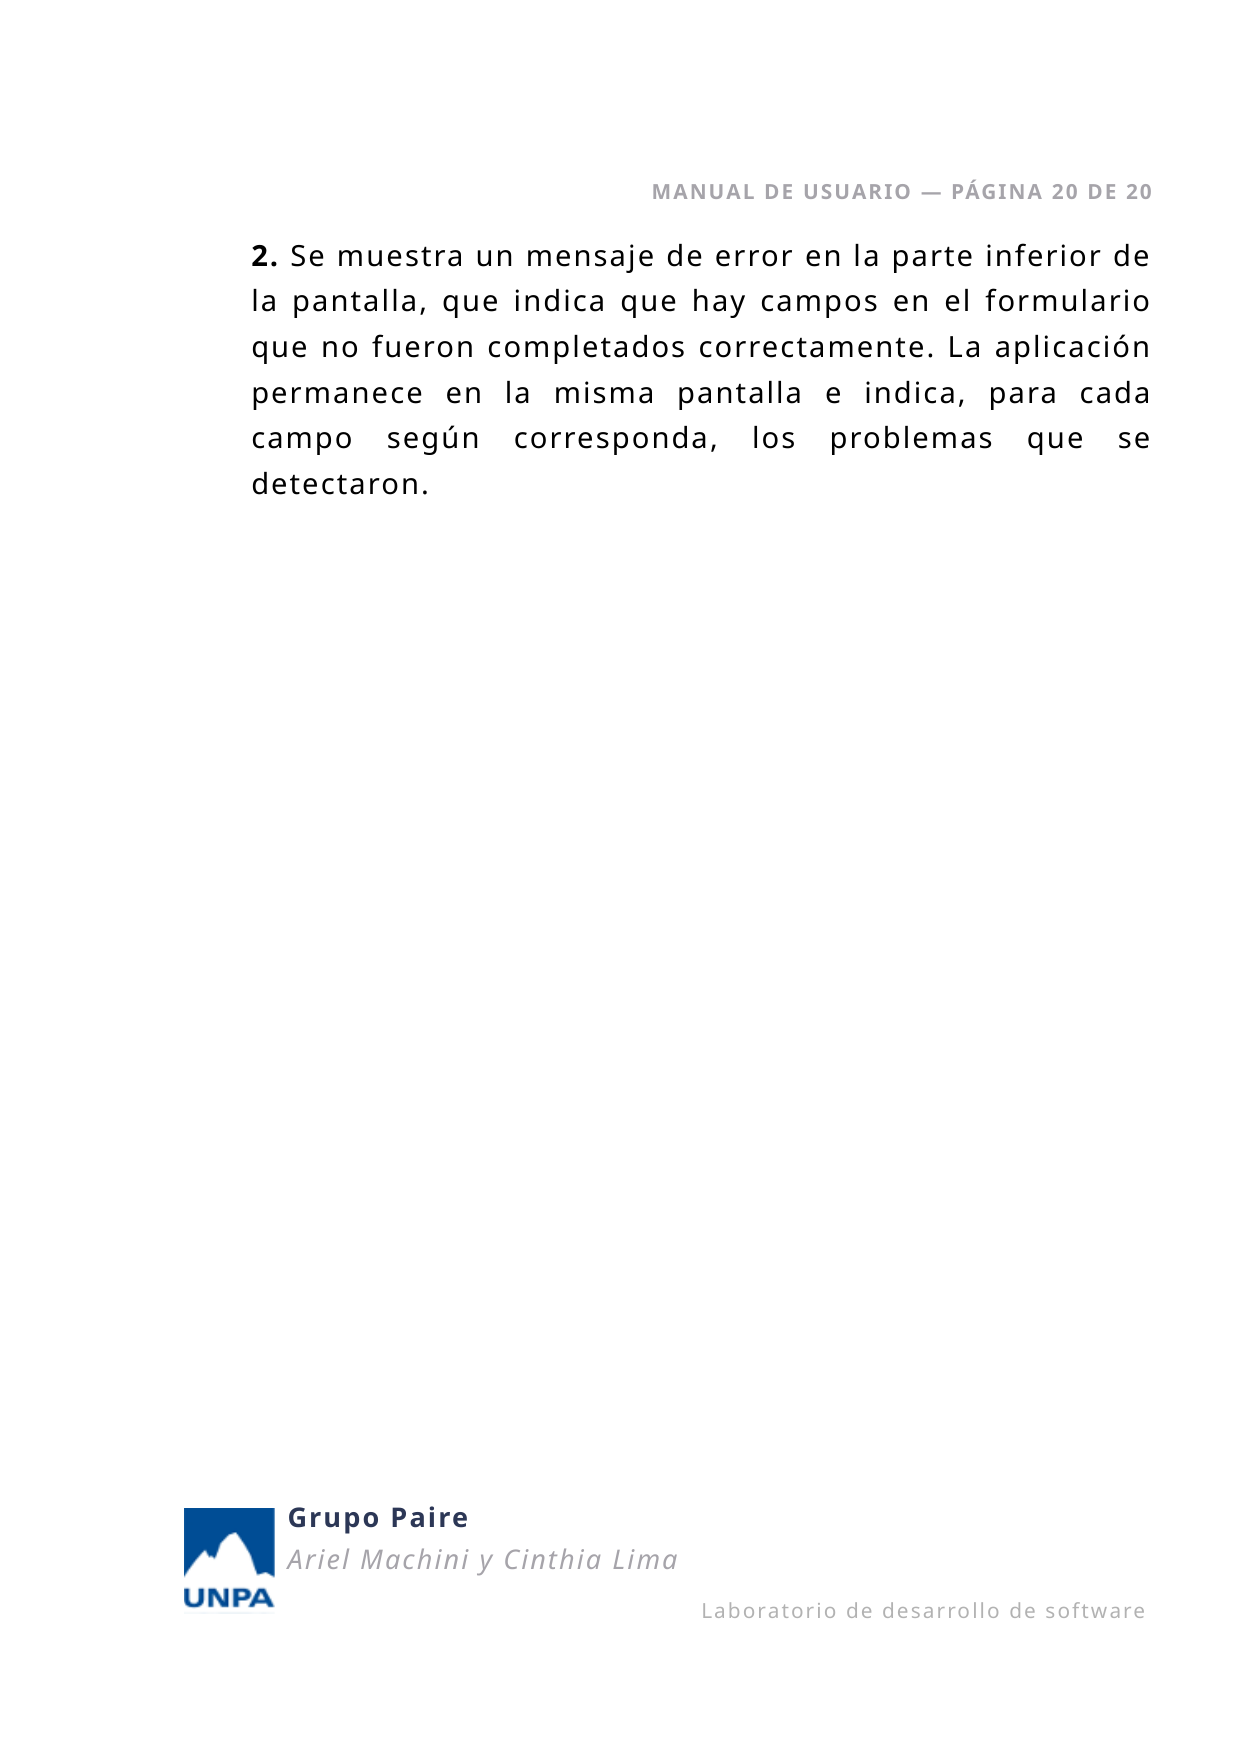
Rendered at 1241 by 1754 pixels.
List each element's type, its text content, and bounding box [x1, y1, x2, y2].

text 2. Se muestra un mensaje de error en la parte inferior de la pantalla, que indica que hay campos en el formulario que no fueron completados correctamente. La aplicación permanece en la misma pantalla e indica, para cada campo según corresponda, los problemas que se detectaron. [251, 235, 1152, 503]
picture [184, 1508, 275, 1614]
